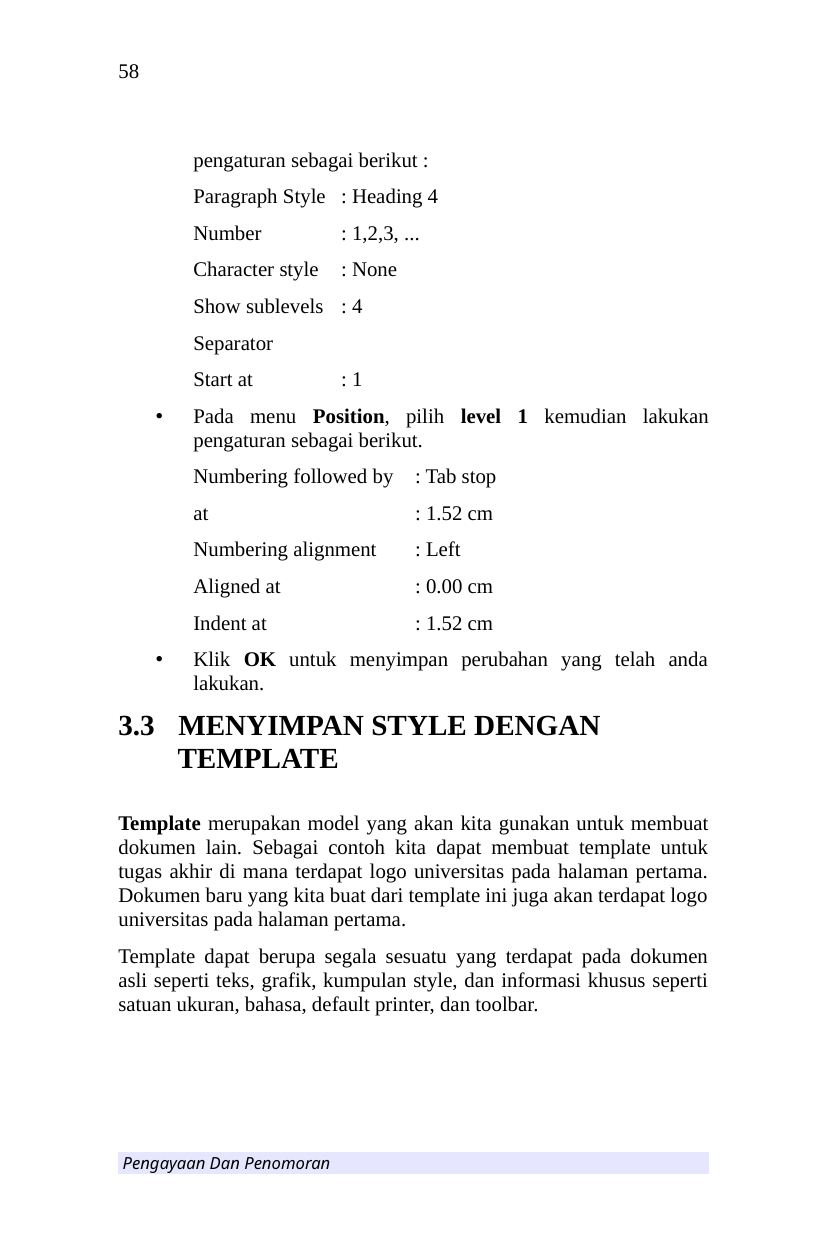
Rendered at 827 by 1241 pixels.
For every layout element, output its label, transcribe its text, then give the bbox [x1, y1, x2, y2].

list Klik OK untuk menyimpan perubahan yang telah anda lakukan. [156, 647, 709, 695]
text Template dapat berupa segala sesuatu yang terdapat pada dokumen asli seperti teks, grafik, kumpulan style, dan informasi khusus seperti satuan ukuran, bahasa, default printer, dan toolbar. [118, 943, 709, 1016]
list Indent at : 1.52 cm [156, 610, 709, 634]
list pengaturan sebagai berikut : [156, 148, 709, 172]
list Pada menu Position, pilih level 1 kemudian lakukan pengaturan sebagai berikut. [156, 403, 709, 452]
list Numbering alignment : Left [156, 537, 709, 561]
list Number : 1,2,3, ... [156, 221, 709, 245]
list Show sublevels : 4 [156, 294, 709, 318]
list Numbering followed by : Tab stop [156, 464, 709, 488]
list at : 1.52 cm [156, 501, 709, 525]
subtitle Menyimpan style dengan template [118, 708, 709, 775]
list Paragraph Style : Heading 4 [156, 184, 709, 208]
list Aligned at : 0.00 cm [156, 574, 709, 598]
text Template merupakan model yang akan kita gunakan untuk membuat dokumen lain. Sebagai contoh kita dapat membuat template untuk tugas akhir di mana terdapat logo universitas pada halaman pertama. Dokumen baru yang kita buat dari template ini juga akan terdapat logo universitas pada halaman pertama. [118, 811, 709, 931]
list Character style : None [156, 257, 709, 281]
list Separator [156, 330, 709, 354]
list Start at : 1 [156, 367, 709, 391]
